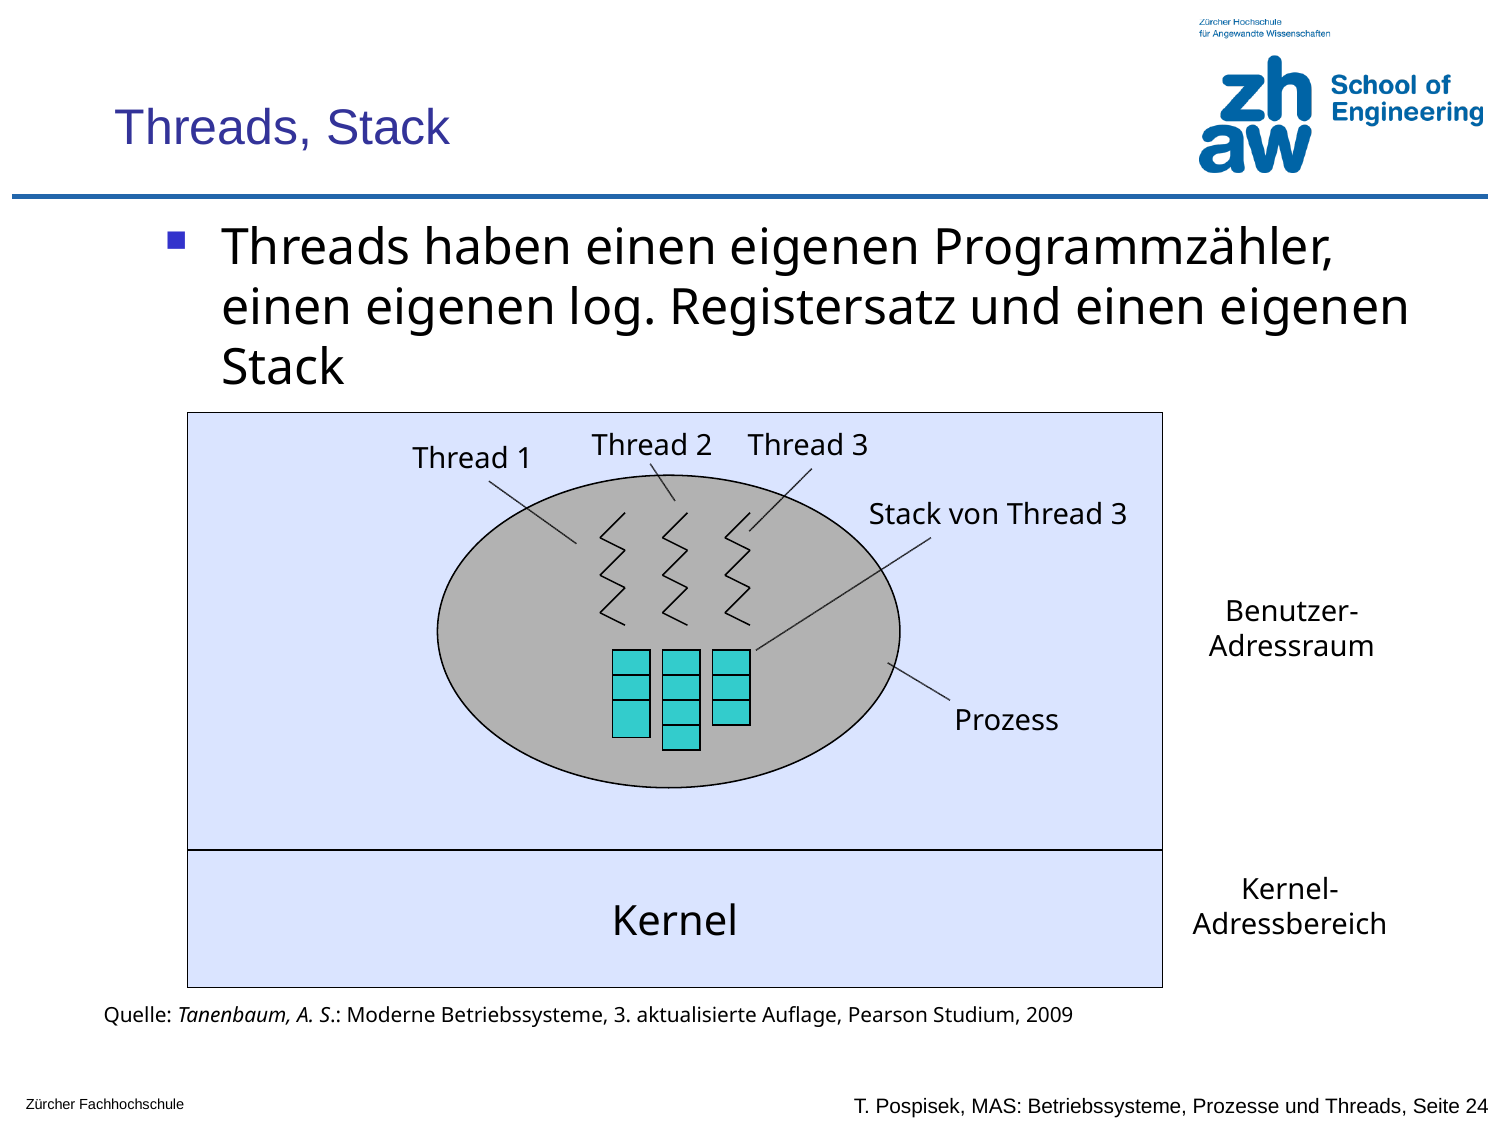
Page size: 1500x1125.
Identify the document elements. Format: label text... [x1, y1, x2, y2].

text_box Prozess [939, 693, 1075, 744]
text_box Stack von Thread 3 [854, 487, 1143, 538]
list Threads haben einen eigenen Programmzähler, einen eigenen log. Registersatz und einen eigenen Stack [150, 207, 1430, 368]
text_box [187, 412, 1163, 851]
text_box Benutzer- Adressraum [1194, 550, 1390, 670]
text_box Kernel- Adressbereich [1177, 862, 1403, 948]
picture [1199, 19, 1483, 173]
text_box Thread 2 [576, 419, 728, 470]
text_box Thread 3 [732, 419, 884, 470]
title Threads, Stack [99, 50, 1379, 163]
text_box Kernel [187, 851, 1163, 988]
text_box Quelle: Tanenbaum, A. S.: Moderne Betriebssysteme, 3. aktualisierte Auflage, Pearson Studium, 2009 [88, 994, 1088, 1035]
text_box Thread 1 [397, 431, 548, 482]
